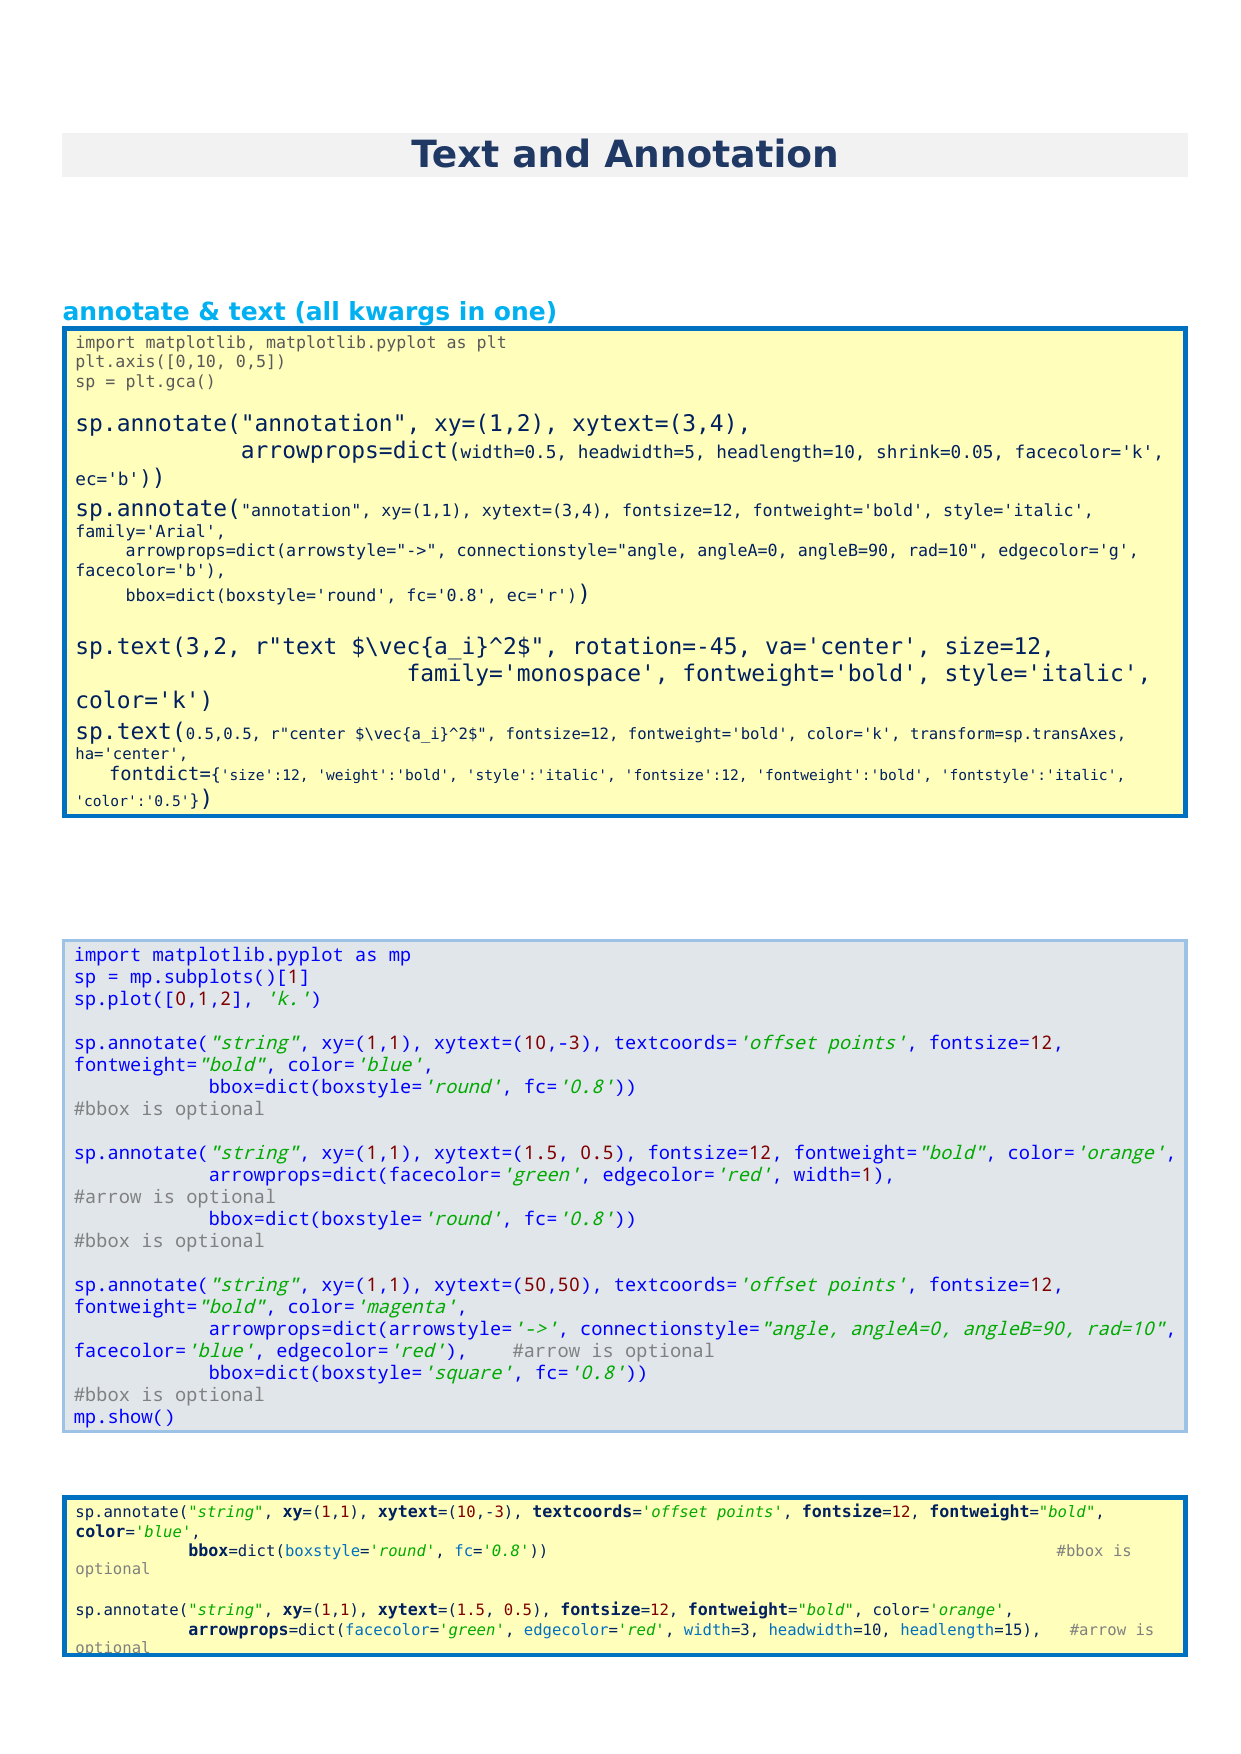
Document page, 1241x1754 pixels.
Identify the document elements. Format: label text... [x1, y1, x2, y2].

text sp.annotate("string", xy=(1,1), xytext=(1.5, 0.5), fontsize=12, fontweight="bold", color='orange', [67, 1593, 1183, 1613]
text sp = mp.subplots()[1] [65, 961, 1184, 983]
text import matplotlib.pyplot as mp [65, 942, 1184, 961]
text sp.annotate("annotation", xy=(1,1), xytext=(3,4), fontsize=12, fontweight='bold', style='italic', family='Arial', [67, 488, 1183, 534]
text arrowprops=dict(arrowstyle='->', connectionstyle="angle, angleA=0, angleB=90, rad=10", facecolor='blue', edgecolor='red'), #arrow is optional [65, 1312, 1184, 1356]
text sp.annotate("string", xy=(1,1), xytext=(10,-3), textcoords='offset points', fontsize=12, fontweight="bold", color='blue', [65, 1027, 1184, 1071]
text bbox=dict(boxstyle='round', fc='0.8')) #bbox is optional [65, 1203, 1184, 1247]
text bbox=dict(boxstyle='square', fc='0.8')) #bbox is optional [65, 1356, 1184, 1400]
text sp.plot([0,1,2], 'k.') [65, 983, 1184, 1005]
text sp.text(0.5,0.5, r"center $\vec{a_i}^2$", fontsize=12, fontweight='bold', color='k', transform=sp.transAxes, ha='center', [67, 712, 1183, 756]
text bbox=dict(boxstyle='round', fc='0.8', ec='r')) [67, 573, 1183, 600]
text bbox=dict(boxstyle='round', fc='0.8')) #bbox is optional [67, 1534, 1183, 1572]
text mp.show() [65, 1400, 1184, 1430]
text arrowprops=dict(facecolor='green', edgecolor='red', width=3, headwidth=10, headlength=15), #arrow is optional [67, 1613, 1183, 1653]
text family='monospace', fontweight='bold', style='italic', color='k') [67, 653, 1183, 707]
subtitle Text and Annotation [62, 133, 1188, 177]
text arrowprops=dict(width=0.5, headwidth=5, headlength=10, shrink=0.05, facecolor='k', ec='b')) [67, 430, 1183, 484]
text sp.annotate("string", xy=(1,1), xytext=(50,50), textcoords='offset points', fontsize=12, fontweight="bold", color='magenta', [65, 1268, 1184, 1312]
text bbox=dict(boxstyle='round', fc='0.8')) #bbox is optional [65, 1071, 1184, 1115]
text arrowprops=dict(arrowstyle="->", connectionstyle="angle, angleA=0, angleB=90, rad=10", edgecolor='g', facecolor='b'), [67, 534, 1183, 573]
text sp.annotate("string", xy=(1,1), xytext=(1.5, 0.5), fontsize=12, fontweight="bold", color='orange', [65, 1137, 1184, 1159]
text sp = plt.gca() [67, 365, 1183, 384]
text sp.annotate("string", xy=(1,1), xytext=(10,-3), textcoords='offset points', fontsize=12, fontweight="bold", color='blue', [67, 1500, 1183, 1534]
text sp.annotate("annotation", xy=(1,2), xytext=(3,4), [67, 404, 1183, 430]
text plt.axis([0,10, 0,5]) [67, 346, 1183, 365]
text arrowprops=dict(facecolor='green', edgecolor='red', width=1), #arrow is optional [65, 1159, 1184, 1203]
text sp.text(3,2, r"text $\vec{a_i}^2$", rotation=-45, va='center', size=12, [67, 627, 1183, 653]
text import matplotlib, matplotlib.pyplot as plt [67, 331, 1183, 346]
text fontdict={'size':12, 'weight':'bold', 'style':'italic', 'fontsize':12, 'fontweight':'bold', 'fontstyle':'italic', 'color':'0.5'}) [67, 756, 1183, 814]
title annotate & text (all kwargs in one) [62, 297, 1188, 326]
